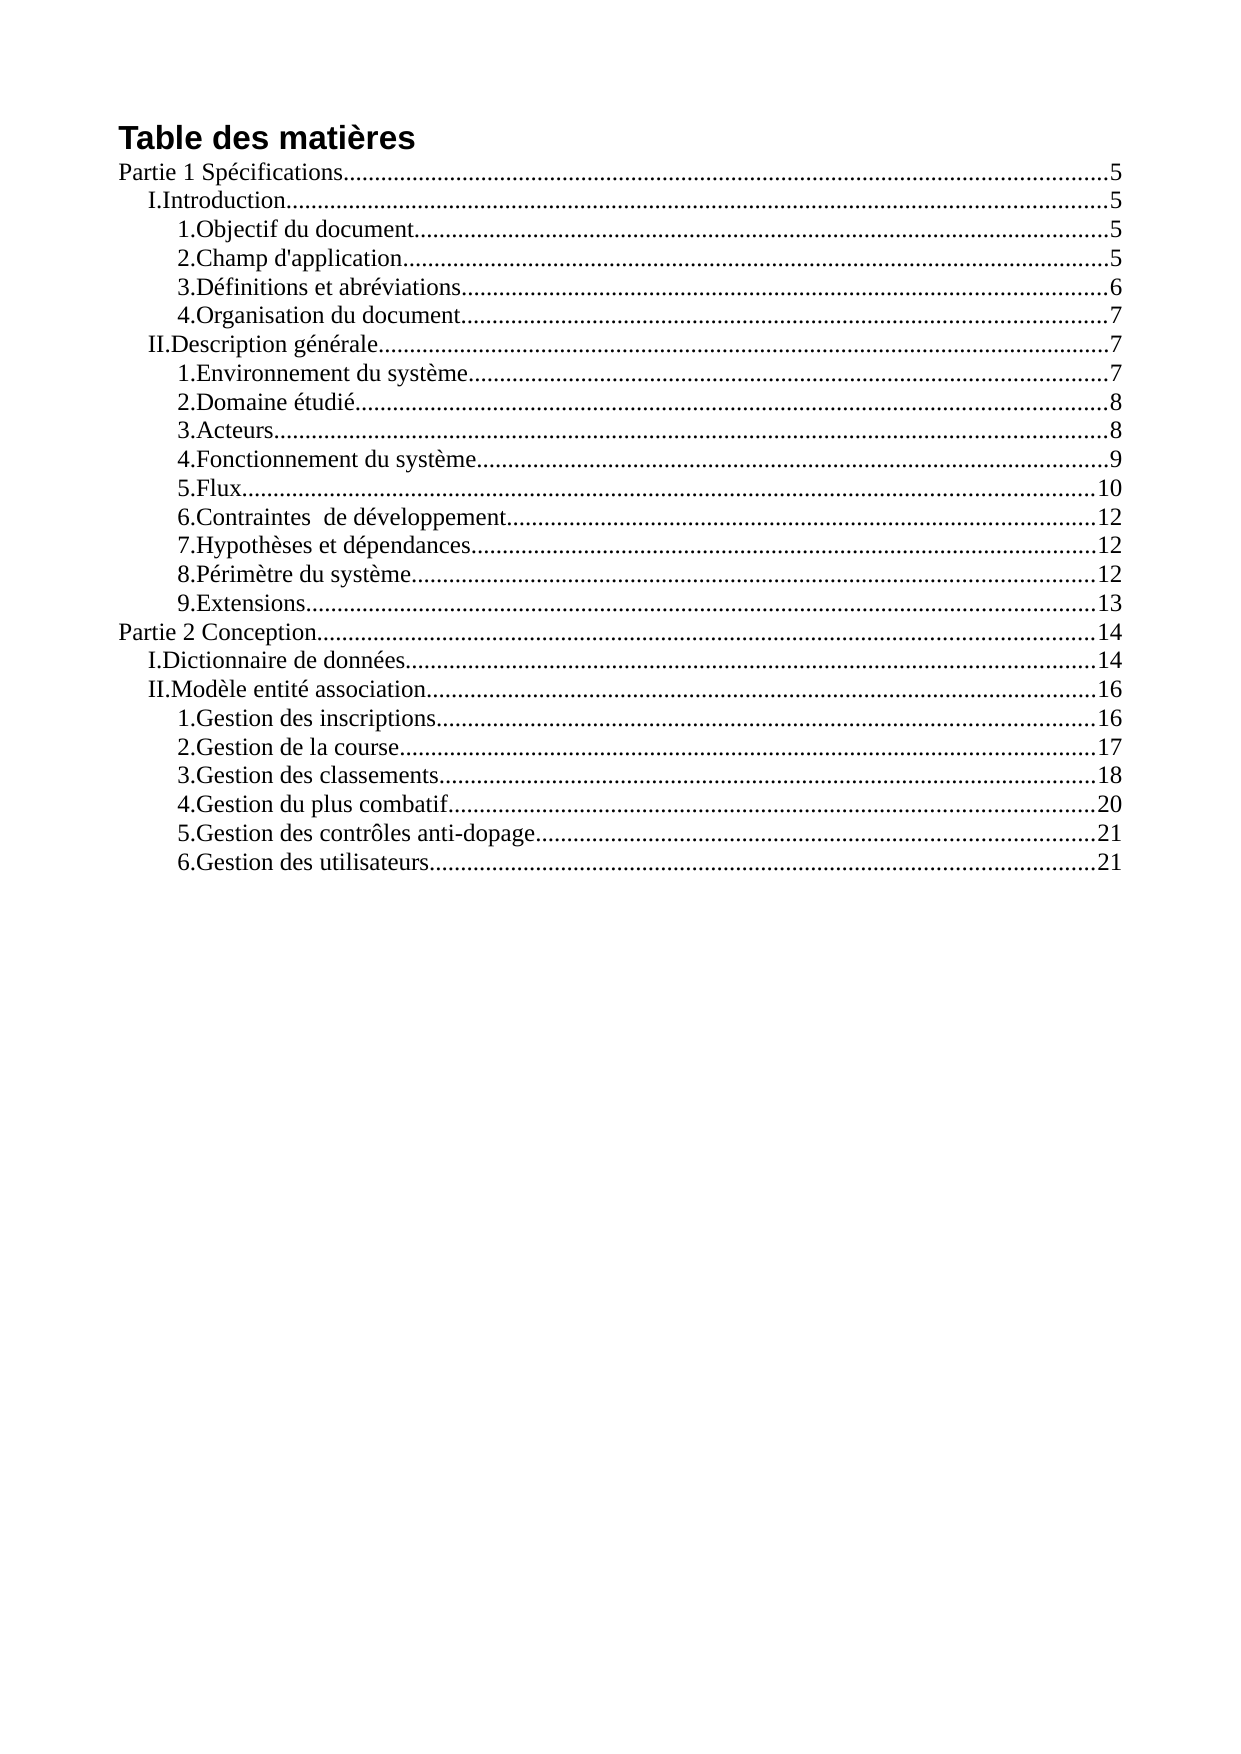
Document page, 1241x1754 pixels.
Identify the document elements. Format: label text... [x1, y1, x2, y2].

subtitle Table des matières [118, 118, 1122, 157]
text 8.Périmètre du système 12 [177, 559, 1122, 588]
text 5.Flux 10 [177, 473, 1122, 502]
text 4.Gestion du plus combatif 20 [177, 789, 1122, 818]
text 1.Objectif du document 5 [177, 214, 1122, 243]
text 5.Gestion des contrôles anti-dopage 21 [177, 818, 1122, 847]
text 4.Organisation du document 7 [177, 300, 1122, 329]
text 9.Extensions 13 [177, 588, 1122, 617]
text 3.Définitions et abréviations 6 [177, 272, 1122, 300]
text 1.Gestion des inscriptions 16 [177, 703, 1122, 732]
text 2.Champ d'application 5 [177, 243, 1122, 272]
text 3.Gestion des classements 18 [177, 760, 1122, 789]
text 4.Fonctionnement du système 9 [177, 444, 1122, 473]
text II.Description générale 7 [148, 329, 1122, 358]
text I.Introduction 5 [148, 185, 1122, 214]
text 6.Contraintes de développement 12 [177, 502, 1122, 530]
text I.Dictionnaire de données 14 [148, 645, 1122, 674]
text Partie 2 Conception 14 [118, 617, 1122, 645]
text Partie 1 Spécifications 5 [118, 157, 1122, 185]
text II.Modèle entité association 16 [148, 674, 1122, 703]
text 2.Domaine étudié 8 [177, 387, 1122, 415]
text 2.Gestion de la course 17 [177, 732, 1122, 760]
text 1.Environnement du système 7 [177, 358, 1122, 387]
text 3.Acteurs 8 [177, 415, 1122, 444]
text 7.Hypothèses et dépendances 12 [177, 530, 1122, 559]
text 6.Gestion des utilisateurs 21 [177, 847, 1122, 875]
